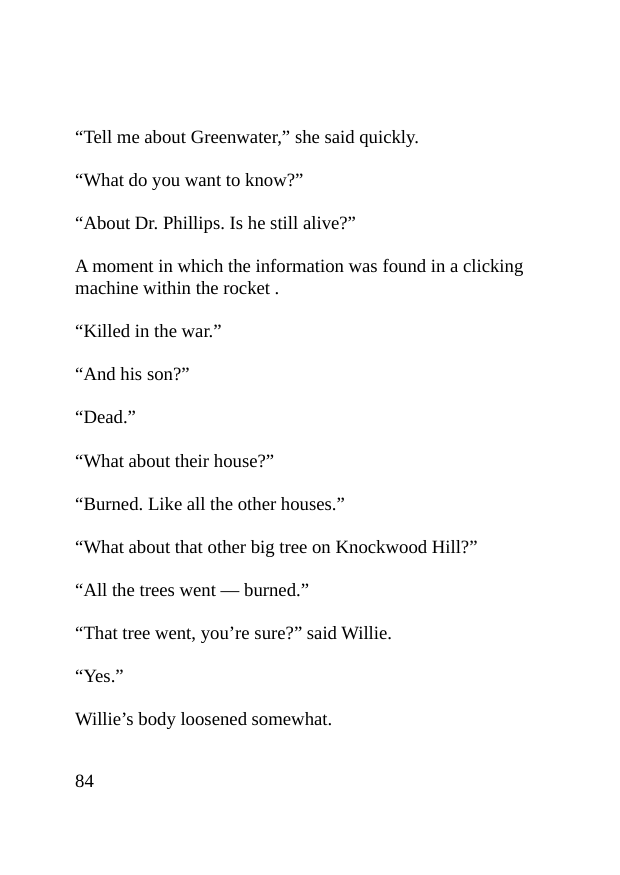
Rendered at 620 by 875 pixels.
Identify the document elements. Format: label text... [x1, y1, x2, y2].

text “Tell me about Greenwater,” she said quickly. “What do you want to know?” “About Dr. Phillips. Is he still alive?” A moment in which the information was found in a clicking machine within the rocket . “Killed in the war.” “And his son?” “Dead.” “What about their house?” “Burned. Like all the other houses.” “What about that other big tree on Knockwood Hill?” “All the trees went — burned.” “That tree went, you’re sure?” said Willie. “Yes.” Willie’s body loosened somewhat. [75, 126, 544, 730]
